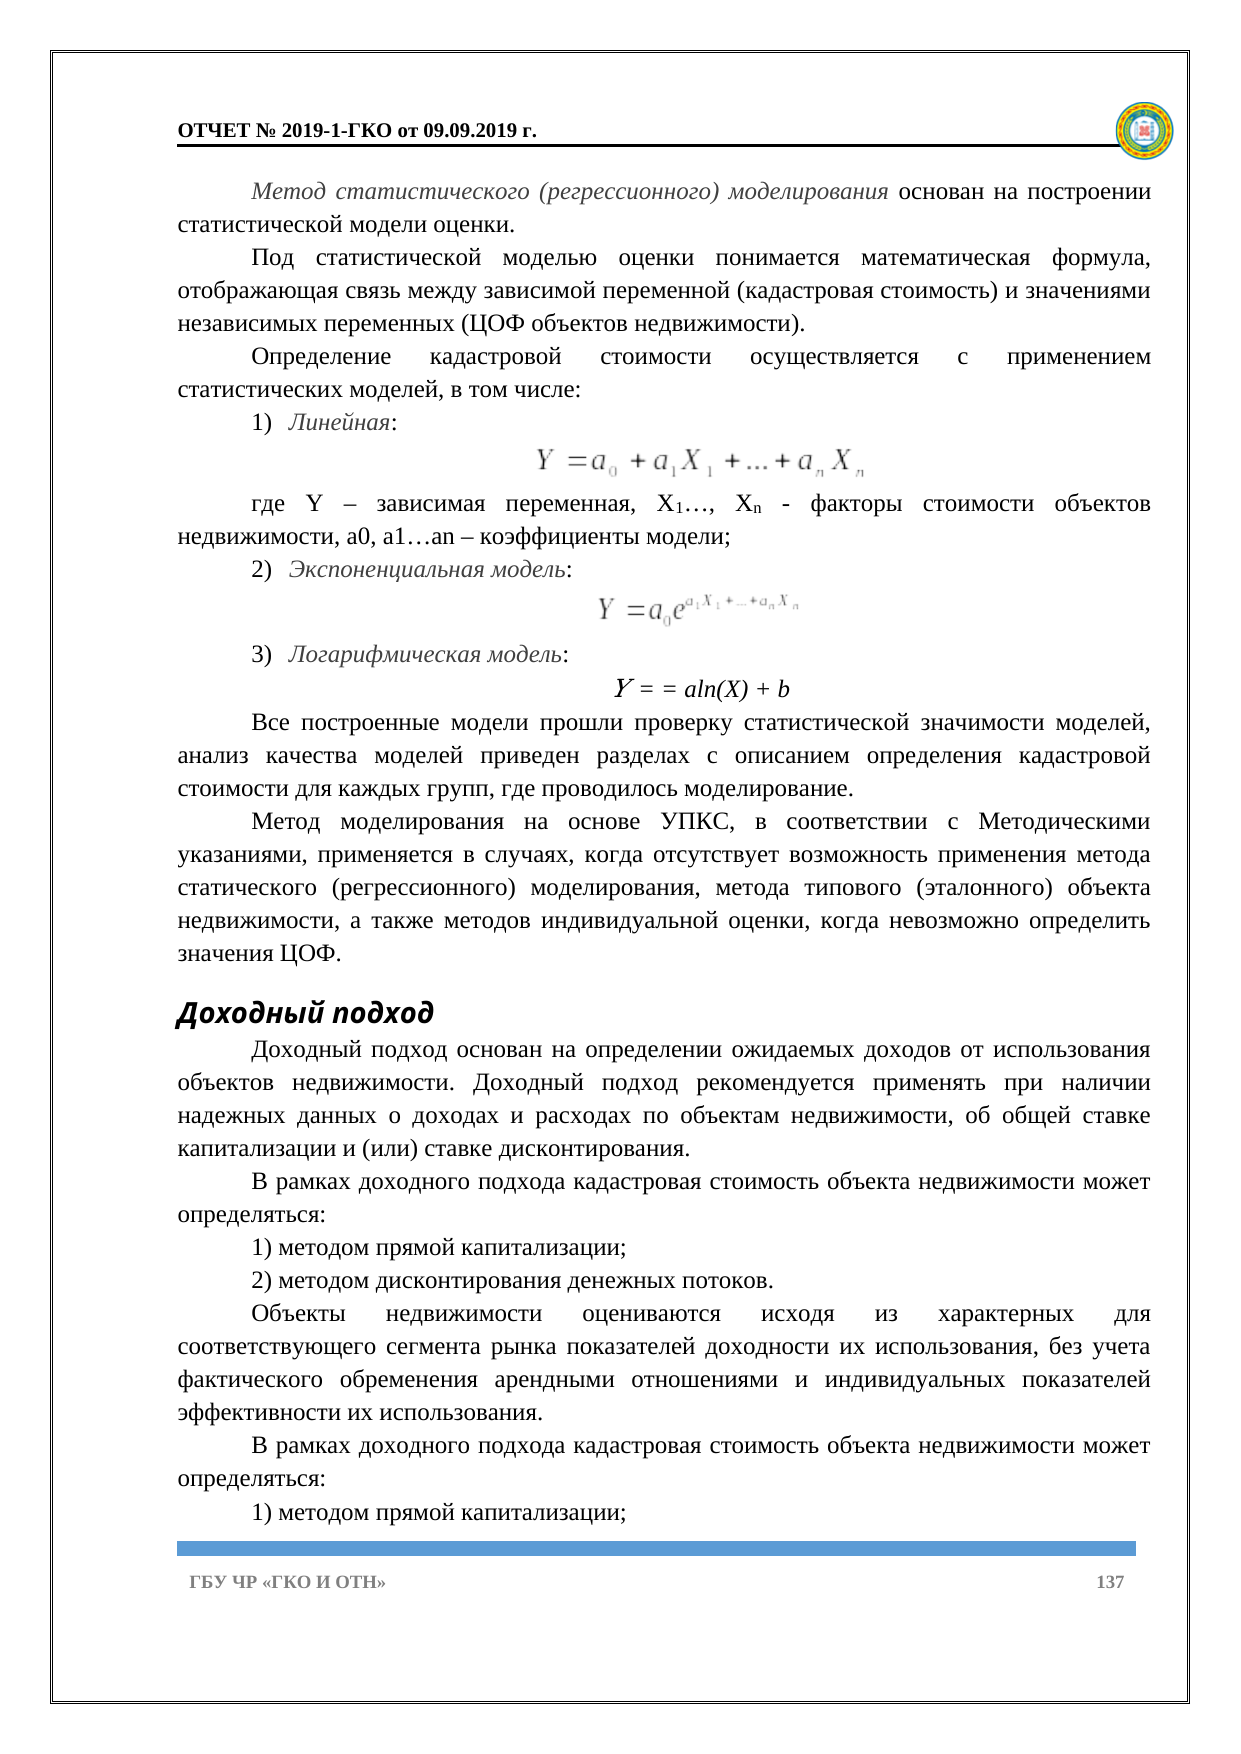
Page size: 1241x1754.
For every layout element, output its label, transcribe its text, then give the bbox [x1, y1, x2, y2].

text В рамках доходного подхода кадастровая стоимость объекта недвижимости может определяться: [177, 1166, 1152, 1228]
text Метод статистического (регрессионного) моделирования основан на построении статистической модели оценки. [177, 176, 1152, 238]
text Доходный подход основан на определении ожидаемых доходов от использования объектов недвижимости. Доходный подход рекомендуется применять при наличии надежных данных о доходах и расходах по объектам недвижимости, об общей ставке капитализации и (или) ставке дисконтирования. [177, 1034, 1152, 1162]
text Объекты недвижимости оцениваются исходя из характерных для соответствующего сегмента рынка показателей доходности их использования, без учета фактического обременения арендными отношениями и индивидуальных показателей эффективности их использования. [177, 1298, 1152, 1426]
list Экспоненциальная модель: [251, 554, 1152, 583]
text В рамках доходного подхода кадастровая стоимость объекта недвижимости может определяться: [177, 1431, 1152, 1492]
list Логарифмическая модель: [251, 639, 1152, 668]
text 1) методом прямой капитализации; [177, 1232, 1152, 1261]
text где Y – зависимая переменная, X1…, Xn - факторы стоимости объектов недвижимости, а0, а1…аn – коэффициенты модели; [177, 488, 1152, 550]
list Линейная: [251, 407, 1152, 436]
text Определение кадастровой стоимости осуществляется с применением статистических моделей, в том числе: [177, 341, 1152, 403]
text 2) методом дисконтирования денежных потоков. [177, 1265, 1152, 1294]
subtitle Доходный подход [177, 992, 1152, 1032]
text Все построенные модели прошли проверку статистической значимости моделей, анализ качества моделей приведен разделах с описанием определения кадастровой стоимости для каждых групп, где проводилось моделирование. [177, 707, 1152, 802]
text Метод моделирования на основе УПКС, в соответствии с Методическими указаниями, применяется в случаях, когда отсутствует возможность применения метода статического (регрессионного) моделирования, метода типового (эталонного) объекта недвижимости, а также методов индивидуальной оценки, когда невозможно определить значения ЦОФ. [177, 806, 1152, 967]
text Под статистической моделью оценки понимается математическая формула, отображающая связь между зависимой переменной (кадастровая стоимость) и значениями независимых переменных (ЦОФ объектов недвижимости). [177, 242, 1152, 337]
text 1) методом прямой капитализации; [177, 1497, 1152, 1525]
text 𝑌 = = aln(X) + b [177, 672, 1152, 702]
